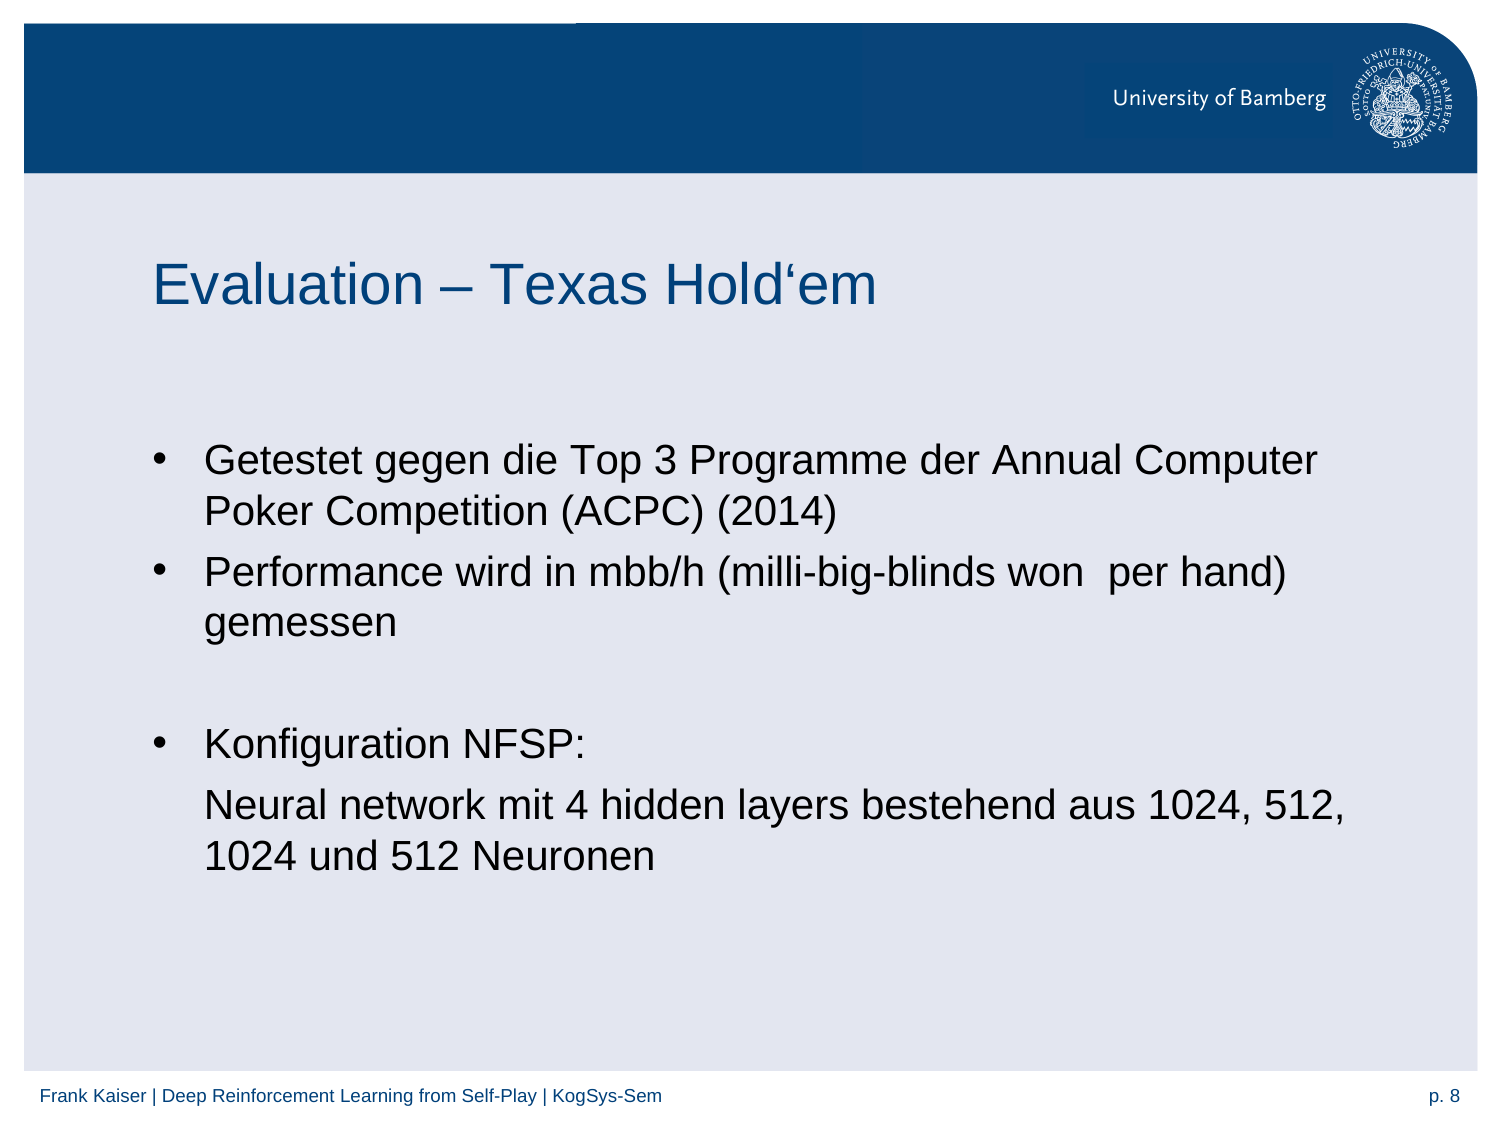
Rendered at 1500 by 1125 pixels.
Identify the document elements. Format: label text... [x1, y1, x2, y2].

list Getestet gegen die Top 3 Programme der Annual Computer Poker Competition (ACPC) (2014) Performance wird in mbb/h (milli-big-blinds won per hand) gemessen Konfiguration NFSP: Neural network mit 4 hidden layers bestehend aus 1024, 512, 1024 und 512 Neuronen [137, 424, 1363, 888]
picture [0, 0, 1500, 1125]
title Evaluation – Texas Hold‘em [137, 187, 1363, 375]
